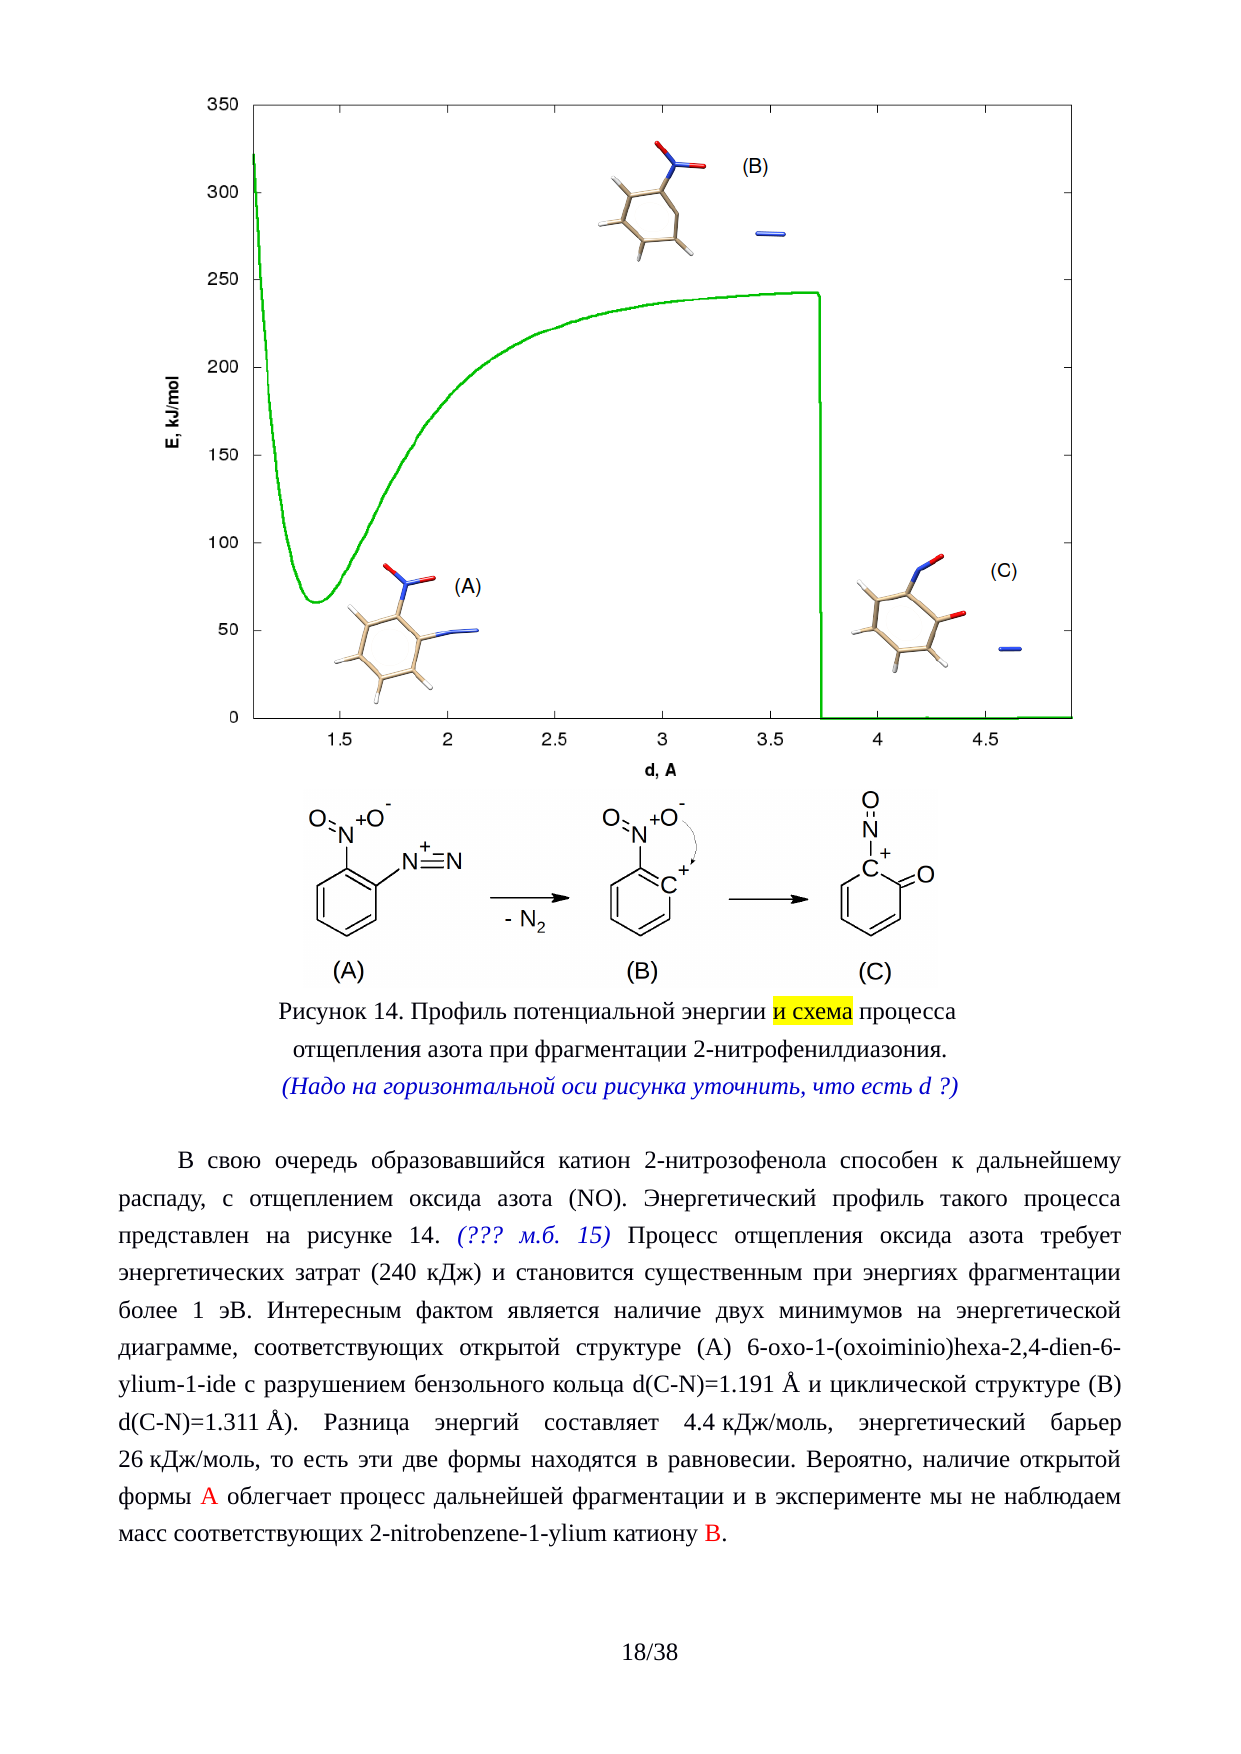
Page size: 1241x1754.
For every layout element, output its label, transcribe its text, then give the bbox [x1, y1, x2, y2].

text отщепления азота при фрагментации 2-нитрофенилдиазония. [118, 1034, 1122, 1062]
picture [156, 88, 1084, 782]
text В свою очередь образовавшийся катион 2-нитрозофенола способен к дальнейшему распаду, с отщеплением оксида азота (NO). Энергетический профиль такого процесса представлен на рисунке 14. (??? м.б. 15) Процесс отщепления оксида азота требует энергетических затрат (240 кДж) и становится существенным при энергиях фрагментации более 1 эВ. Интересным фактом является наличие двух минимумов на энергетической диаграмме, соответствующих открытой структуре (А) 6-oxo-1-(oxoiminio)hexa-2,4-dien-6-ylium-1-ide с разрушением бензольного кольца d(C-N)=1.191 Å и циклической структуре (B) d(C-N)=1.311 Å). Разница энергий составляет 4.4 кДж/моль, энергетический барьер 26 кДж/моль, то есть эти две формы находятся в равновесии. Вероятно, наличие открытой формы А облегчает процесс дальнейшей фрагментации и в эксперименте мы не наблюдаем масс соответствующих 2-nitrobenzene-1-ylium катиону В. [118, 1146, 1122, 1547]
text Рисунок 14. Профиль потенциальной энергии и схема процесса [118, 996, 1122, 1025]
text (Надо на горизонтальной оси рисунка уточнить, что есть d ?) [118, 1071, 1122, 1100]
picture [303, 789, 938, 988]
